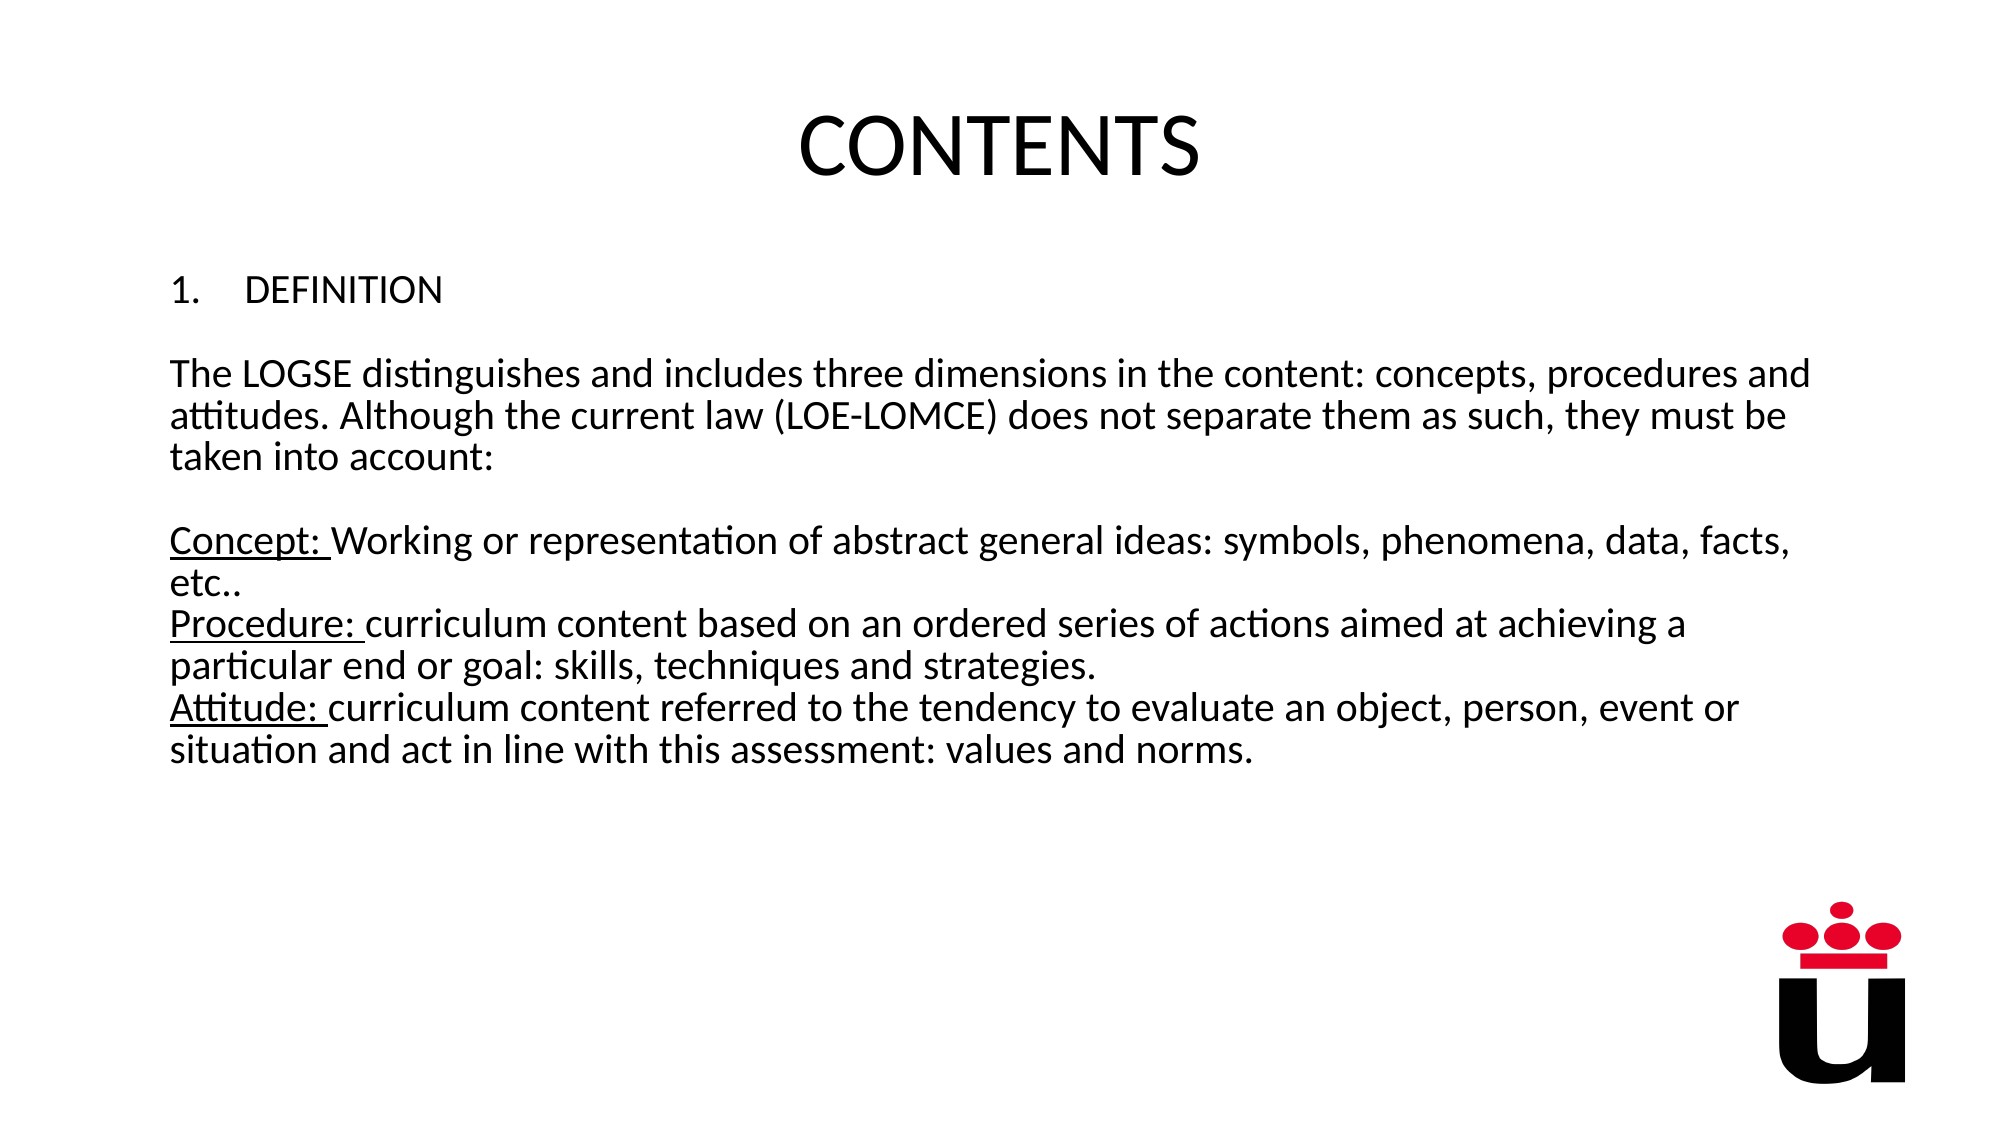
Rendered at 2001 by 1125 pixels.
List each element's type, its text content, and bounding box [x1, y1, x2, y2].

picture [1841, 887, 2000, 1104]
title CONTENTS [99, 45, 1900, 233]
text_box DEFINITION The LOGSE distinguishes and includes three dimensions in the content: concepts, procedures and attitudes. Although the current law (LOE-LOMCE) does not separate them as such, they must be taken into account: Concept: Working or representation of abstract general ideas: symbols, phenomena, data, facts, etc.. Procedure: curriculum content based on an ordered series of actions aimed at achieving a particular end or goal: skills, techniques and strategies. Attitude: curriculum content referred to the tendency to evaluate an object, person, event or situation and act in line with this assessment: values and norms. [154, 265, 1841, 1125]
